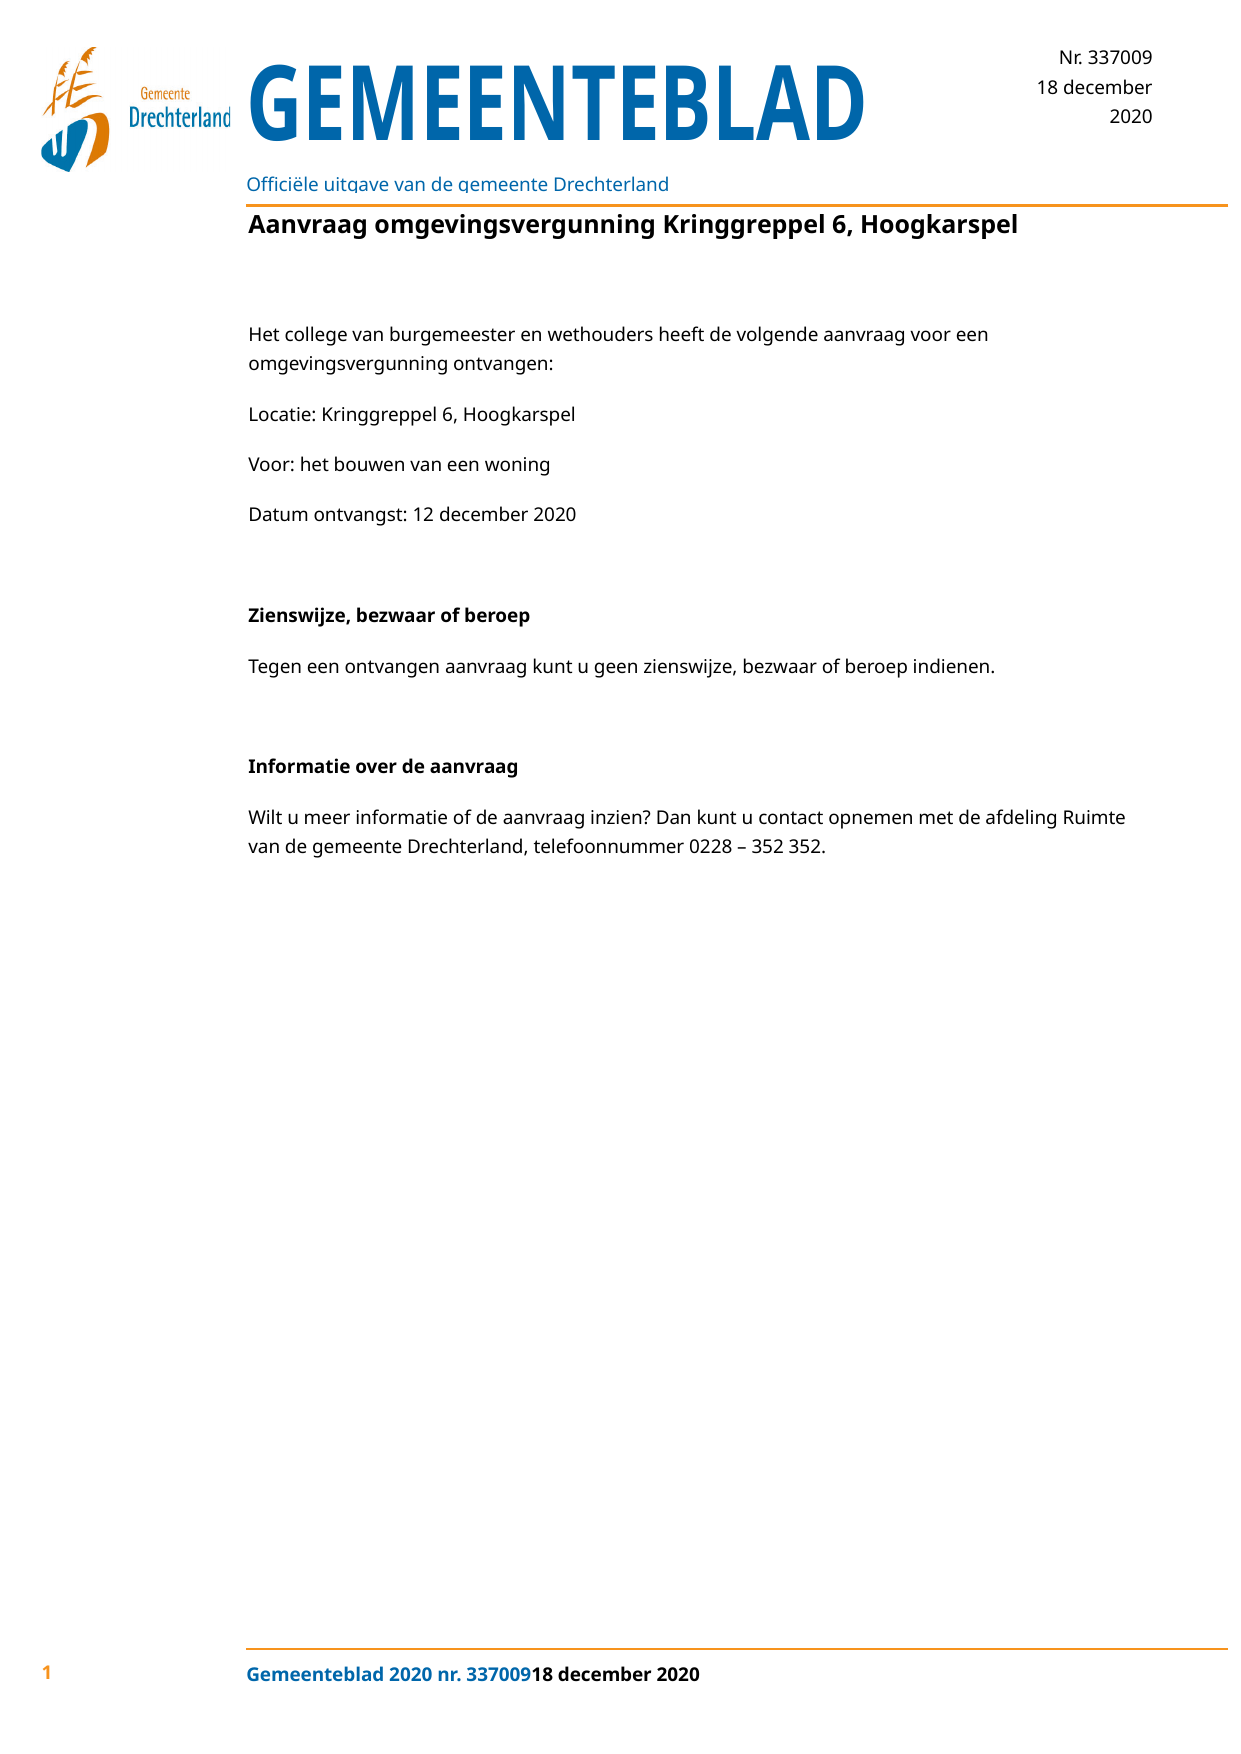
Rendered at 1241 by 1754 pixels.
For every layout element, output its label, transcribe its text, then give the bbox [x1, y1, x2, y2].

text Wilt u meer informatie of de aanvraag inzien? Dan kunt u contact opnemen met de afdeling Ruimte van de gemeente Drechterland, telefoonnummer 0228 – 352 352. [248, 804, 1152, 859]
text Voor: het bouwen van een woning [248, 451, 1152, 477]
text Tegen een ontvangen aanvraag kunt u geen zienswijze, bezwaar of beroep indienen. [248, 653, 1152, 678]
text Het college van burgemeester en wethouders heeft de volgende aanvraag voor een omgevingsvergunning ontvangen: [248, 321, 1152, 376]
text Datum ontvangst: 12 december 2020 [248, 502, 1152, 527]
picture [41, 158, 64, 172]
text Aanvraag omgevingsvergunning Kringgreppel 6, Hoogkarspel [248, 207, 1152, 241]
text Locatie: Kringgreppel 6, Hoogkarspel [248, 401, 1152, 426]
picture [226, 115, 231, 124]
text Informatie over de aanvraag [248, 754, 1152, 779]
picture [41, 47, 231, 172]
text Zienswijze, bezwaar of beroep [248, 602, 1152, 628]
